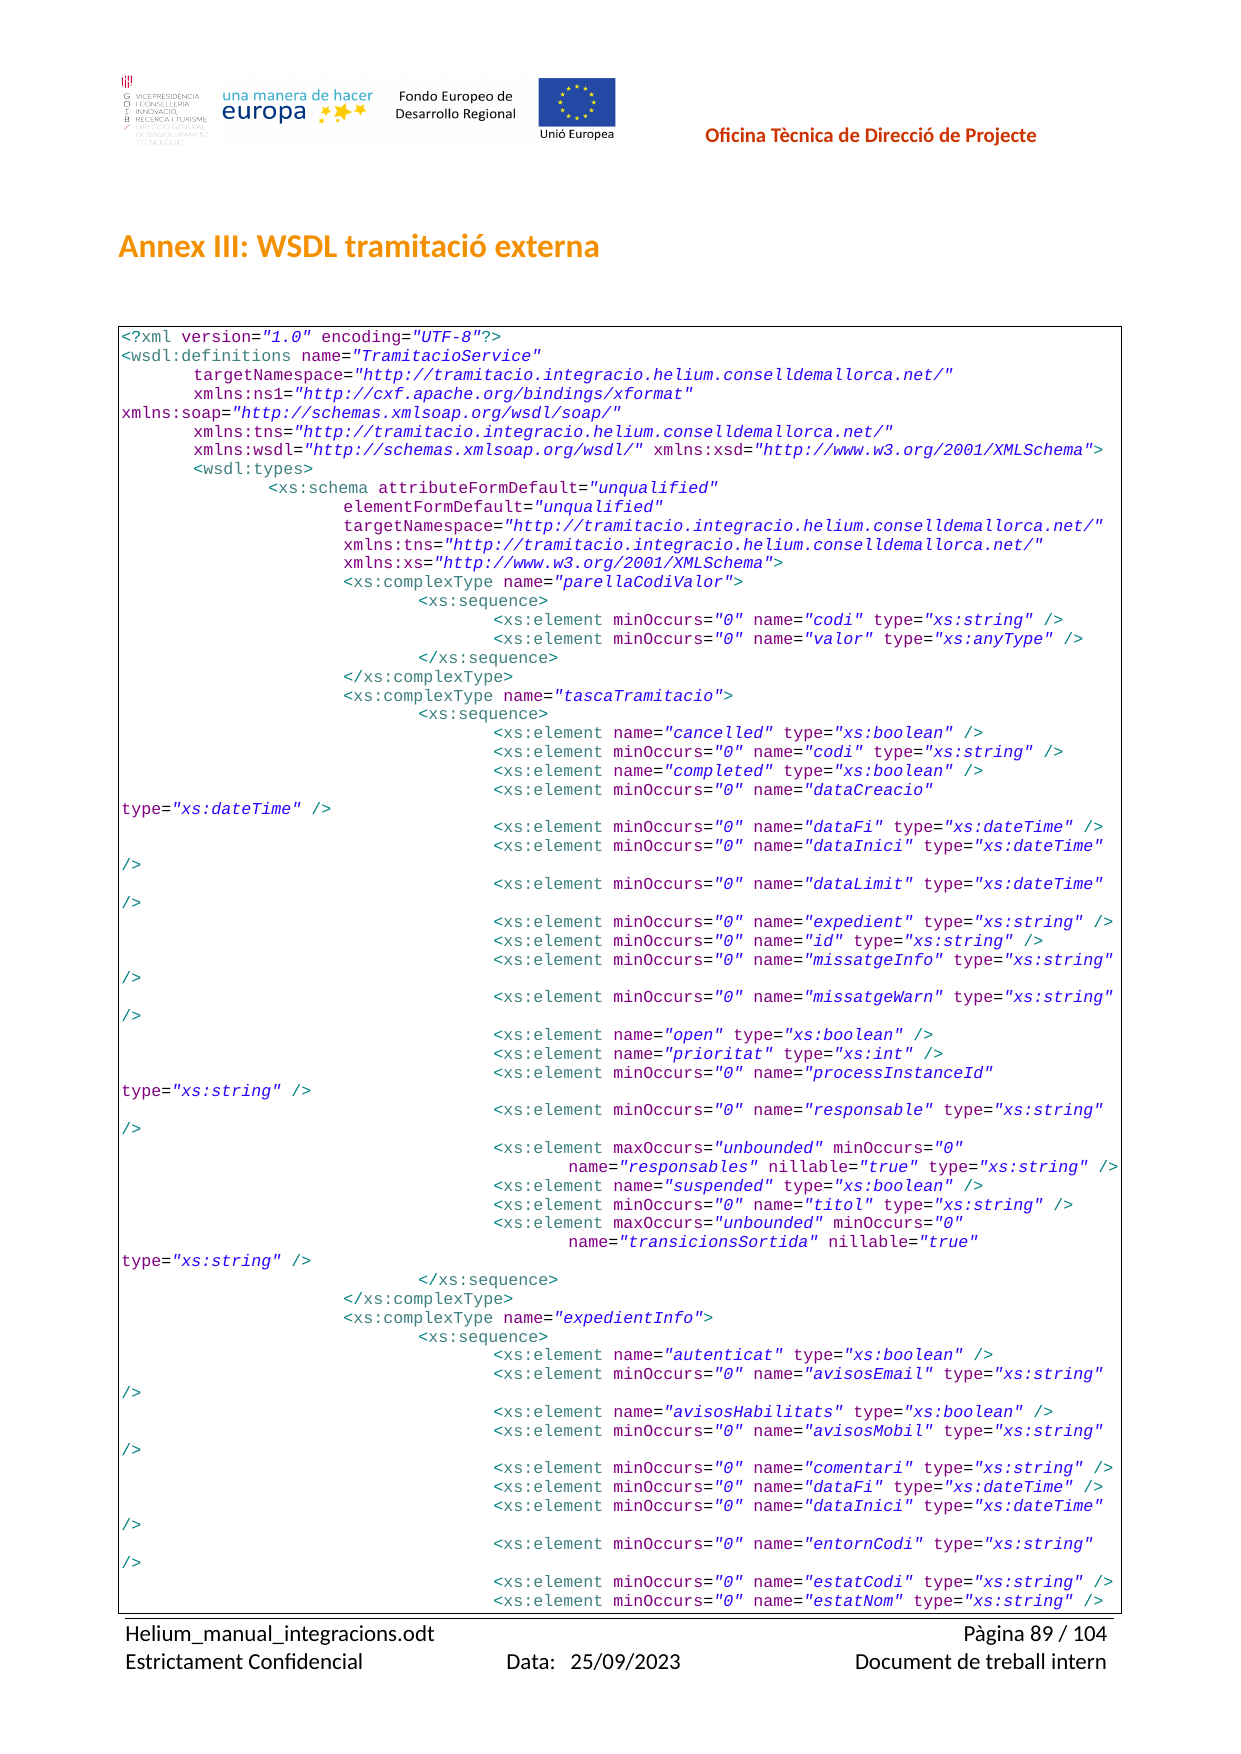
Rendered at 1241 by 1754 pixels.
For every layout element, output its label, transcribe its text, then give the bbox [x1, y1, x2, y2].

text <xs:element minOccurs="0" name="entornCodi" type="xs:string" /> [119, 1532, 1121, 1570]
text <xs:element maxOccurs="unbounded" minOccurs="0" [119, 1136, 1121, 1155]
text <xs:element name="autenticat" type="xs:boolean" /> [119, 1344, 1121, 1363]
text <xs:element minOccurs="0" name="responsable" type="xs:string" /> [119, 1099, 1121, 1136]
text <xs:element minOccurs="0" name="comentari" type="xs:string" /> [119, 1457, 1121, 1476]
text name="responsables" nillable="true" type="xs:string" /> [119, 1155, 1121, 1174]
text <xs:element minOccurs="0" name="expedient" type="xs:string" /> [119, 910, 1121, 929]
text <xs:element minOccurs="0" name="dataInici" type="xs:dateTime" /> [119, 1495, 1121, 1532]
text <xs:element minOccurs="0" name="avisosEmail" type="xs:string" /> [119, 1363, 1121, 1400]
text <xs:element name="prioritat" type="xs:int" /> [119, 1042, 1121, 1061]
text elementFormDefault="unqualified" [119, 495, 1121, 514]
text <xs:element minOccurs="0" name="dataCreacio" type="xs:dateTime" /> [119, 778, 1121, 816]
text targetNamespace="http://tramitacio.integracio.helium.conselldemallorca.net/" [119, 363, 1121, 382]
text <wsdl:types> [119, 458, 1121, 477]
text <xs:sequence> [119, 590, 1121, 608]
text <xs:element minOccurs="0" name="codi" type="xs:string" /> [119, 608, 1121, 627]
text <xs:element minOccurs="0" name="dataFi" type="xs:dateTime" /> [119, 816, 1121, 835]
text targetNamespace="http://tramitacio.integracio.helium.conselldemallorca.net/" [119, 514, 1121, 533]
text xmlns:ns1="http://cxf.apache.org/bindings/xformat" xmlns:soap="http://schemas.xmlsoap.org/wsdl/soap/" [119, 382, 1121, 420]
text <xs:complexType name="parellaCodiValor"> [119, 571, 1121, 590]
text xmlns:wsdl="http://schemas.xmlsoap.org/wsdl/" xmlns:xsd="http://www.w3.org/2001/XMLSchema"> [119, 439, 1121, 458]
text </xs:complexType> [119, 1287, 1121, 1306]
text xmlns:tns="http://tramitacio.integracio.helium.conselldemallorca.net/" [119, 420, 1121, 439]
text <xs:element minOccurs="0" name="avisosMobil" type="xs:string" /> [119, 1419, 1121, 1457]
text <xs:element minOccurs="0" name="estatCodi" type="xs:string" /> [119, 1570, 1121, 1589]
text name="transicionsSortida" nillable="true" type="xs:string" /> [119, 1231, 1121, 1268]
text <xs:sequence> [119, 1325, 1121, 1344]
text <xs:element minOccurs="0" name="missatgeInfo" type="xs:string" /> [119, 948, 1121, 986]
text <xs:schema attributeFormDefault="unqualified" [119, 477, 1121, 495]
picture [118, 73, 213, 147]
text <xs:element minOccurs="0" name="codi" type="xs:string" /> [119, 741, 1121, 759]
text <xs:sequence> [119, 703, 1121, 722]
picture [219, 73, 621, 147]
text xmlns:tns="http://tramitacio.integracio.helium.conselldemallorca.net/" [119, 533, 1121, 552]
text </xs:sequence> [119, 646, 1121, 665]
text <wsdl:definitions name="TramitacioService" [119, 344, 1121, 363]
text <xs:complexType name="expedientInfo"> [119, 1306, 1121, 1325]
text <xs:complexType name="tascaTramitacio"> [119, 684, 1121, 703]
subtitle Annex III: WSDL tramitació externa [118, 225, 1122, 266]
text </xs:complexType> [119, 665, 1121, 684]
text <xs:element minOccurs="0" name="estatNom" type="xs:string" /> [119, 1589, 1121, 1613]
text <xs:element minOccurs="0" name="missatgeWarn" type="xs:string" /> [119, 986, 1121, 1023]
text <xs:element minOccurs="0" name="titol" type="xs:string" /> [119, 1193, 1121, 1212]
text <xs:element minOccurs="0" name="id" type="xs:string" /> [119, 929, 1121, 948]
text <xs:element name="suspended" type="xs:boolean" /> [119, 1174, 1121, 1193]
text <xs:element minOccurs="0" name="valor" type="xs:anyType" /> [119, 627, 1121, 646]
text <xs:element name="open" type="xs:boolean" /> [119, 1023, 1121, 1042]
text <xs:element minOccurs="0" name="processInstanceId" type="xs:string" /> [119, 1061, 1121, 1099]
text <xs:element name="avisosHabilitats" type="xs:boolean" /> [119, 1400, 1121, 1419]
text <xs:element minOccurs="0" name="dataLimit" type="xs:dateTime" /> [119, 872, 1121, 910]
text <xs:element name="cancelled" type="xs:boolean" /> [119, 722, 1121, 741]
text <xs:element name="completed" type="xs:boolean" /> [119, 759, 1121, 778]
text xmlns:xs="http://www.w3.org/2001/XMLSchema"> [119, 552, 1121, 571]
text <?xml version="1.0" encoding="UTF-8"?> [119, 327, 1121, 344]
text <xs:element minOccurs="0" name="dataFi" type="xs:dateTime" /> [119, 1476, 1121, 1495]
text </xs:sequence> [119, 1268, 1121, 1287]
text <xs:element maxOccurs="unbounded" minOccurs="0" [119, 1212, 1121, 1231]
text <xs:element minOccurs="0" name="dataInici" type="xs:dateTime" /> [119, 835, 1121, 872]
